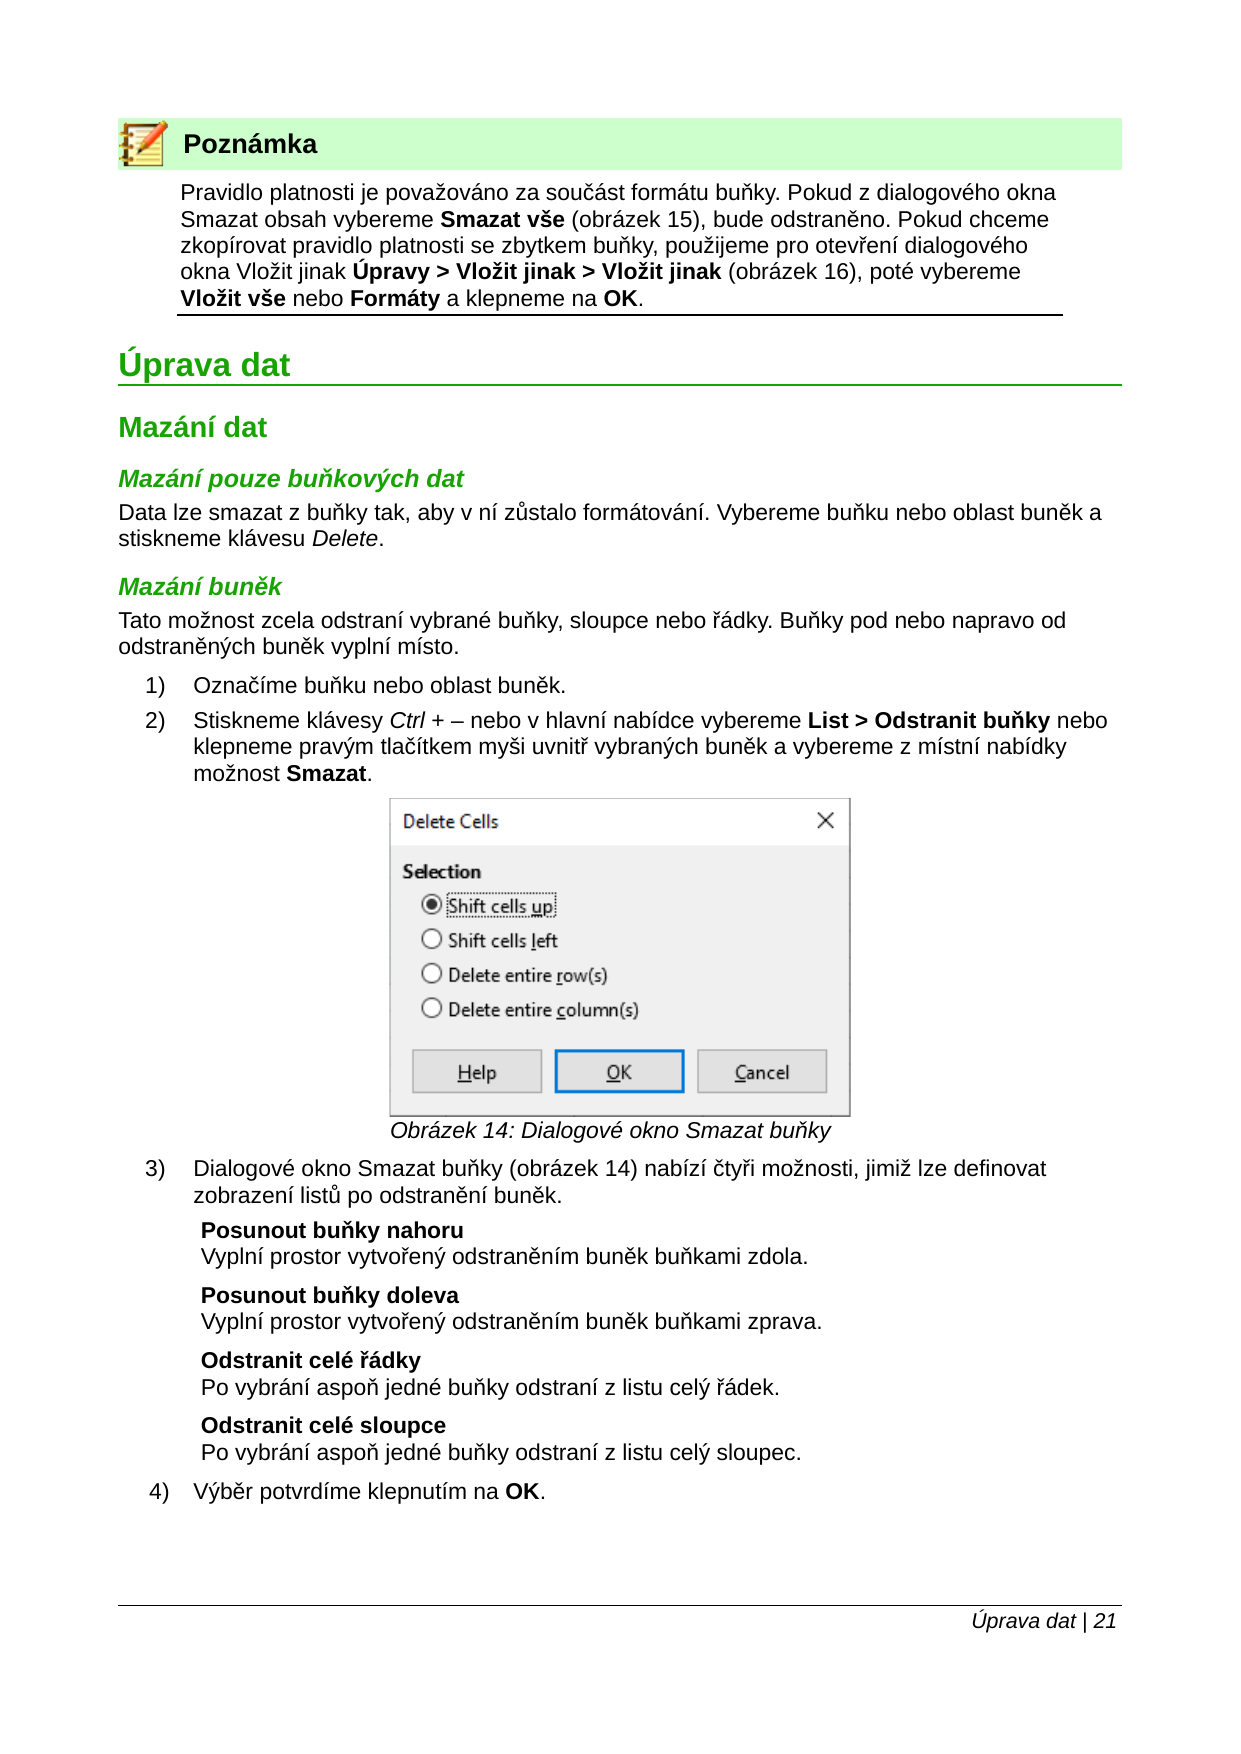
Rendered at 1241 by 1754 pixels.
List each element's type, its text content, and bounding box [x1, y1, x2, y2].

subtitle Mazání dat [118, 410, 1122, 443]
text Pravidlo platnosti je považováno za součást formátu buňky. Pokud z dialogového okna Smazat obsah vybereme Smazat vše (obrázek 15), bude odstraněno. Pokud chceme zkopírovat pravidlo platnosti se zbytkem buňky, použijeme pro otevření dialogového okna Vložit jinak Úpravy > Vložit jinak > Vložit jinak (obrázek 16), poté vybereme Vložit vše nebo Formáty a klepneme na OK. [177, 176, 1063, 314]
text Po vybrání aspoň jedné buňky odstraní z listu celý sloupec. [201, 1439, 1122, 1465]
subtitle Mazání buněk [118, 572, 1122, 601]
text Obrázek 14: Dialogové okno Smazat buňky [390, 1117, 851, 1143]
text Posunout buňky doleva [201, 1282, 1122, 1308]
text Odstranit celé sloupce [201, 1412, 1122, 1439]
picture [119, 119, 170, 170]
text Data lze smazat z buňky tak, aby v ní zůstalo formátování. Vybereme buňku nebo oblast buněk a stiskneme klávesu Delete. [118, 498, 1122, 551]
text Odstranit celé řádky [201, 1347, 1122, 1373]
text Tato možnost zcela odstraní vybrané buňky, sloupce nebo řádky. Buňky pod nebo napravo od odstraněných buněk vyplní místo. [118, 607, 1122, 659]
list Označíme buňku nebo oblast buněk. [165, 672, 1122, 698]
list Dialogové okno Smazat buňky (obrázek 14) nabízí čtyři možnosti, jimiž lze definovat zobrazení listů po odstranění buněk. [165, 1155, 1122, 1208]
picture [389, 798, 851, 1117]
subtitle Úprava dat [118, 346, 1122, 384]
list Výběr potvrdíme klepnutím na OK. [169, 1478, 1122, 1504]
text Po vybrání aspoň jedné buňky odstraní z listu celý řádek. [201, 1373, 1122, 1400]
text Posunout buňky nahoru [201, 1217, 1122, 1243]
list Stiskneme klávesy Ctrl + – nebo v hlavní nabídce vybereme List > Odstranit buňky nebo klepneme pravým tlačítkem myši uvnitř vybraných buněk a vybereme z místní nabídky možnost Smazat. [165, 707, 1122, 786]
text Vyplní prostor vytvořený odstraněním buněk buňkami zprava. [201, 1308, 1122, 1335]
subtitle Mazání pouze buňkových dat [118, 464, 1122, 493]
text Vyplní prostor vytvořený odstraněním buněk buňkami zdola. [201, 1243, 1122, 1269]
subtitle Poznámka [118, 118, 1122, 170]
